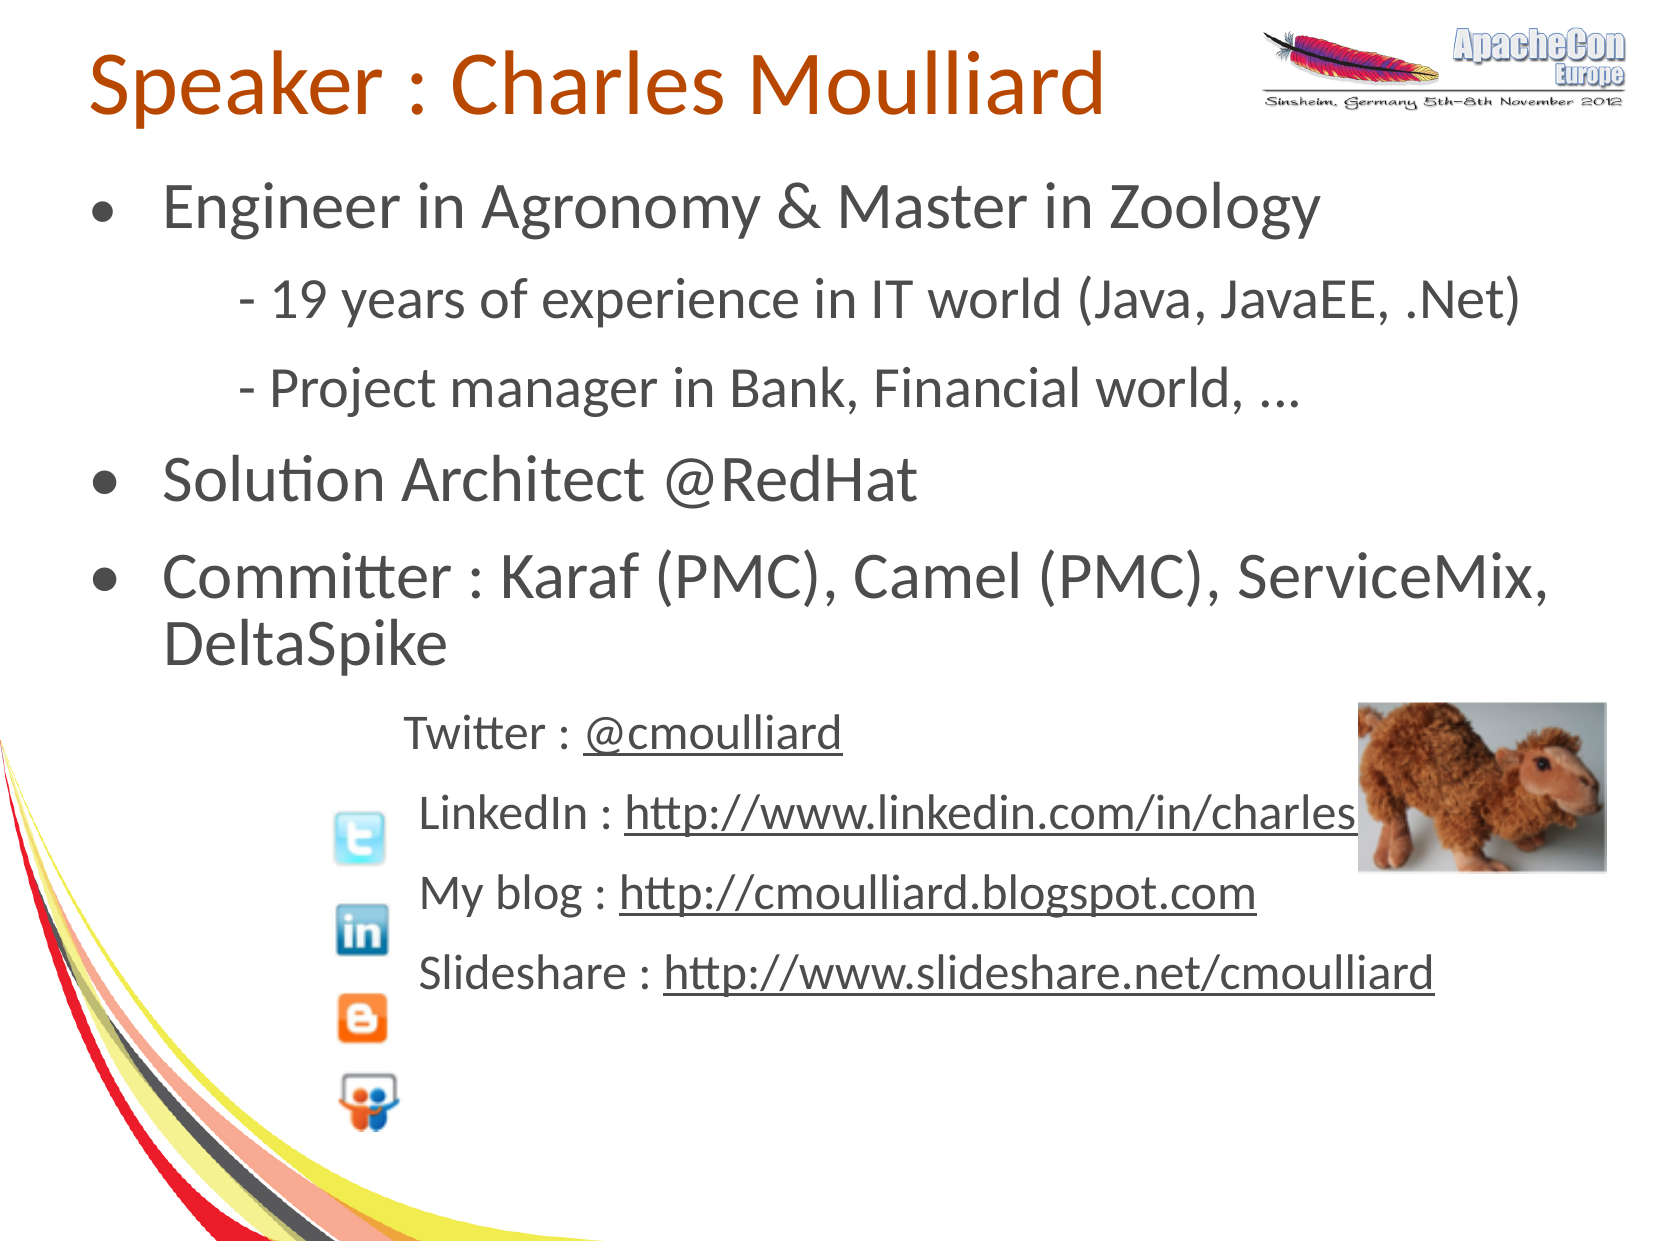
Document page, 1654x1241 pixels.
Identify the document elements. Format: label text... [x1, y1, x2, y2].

picture [0, 0, 1654, 1241]
list • Engineer in Agronomy & Master in Zoology - 19 years of experience in IT world (Java, JavaEE, .Net) - Project manager in Bank, Financial world, ... • Solution Architect @RedHat • Committer : Karaf (PMC), Camel (PMC), ServiceMix, DeltaSpike Twitter : @cmoulliard LinkedIn : http://www.linkedin.com/in/charlesmoulliard My blog : http://cmoulliard.blogspot.com Slideshare : http://www.slideshare.net/cmoulliard [88, 178, 1565, 1176]
title Speaker : Charles Moulliard [88, 35, 1447, 148]
